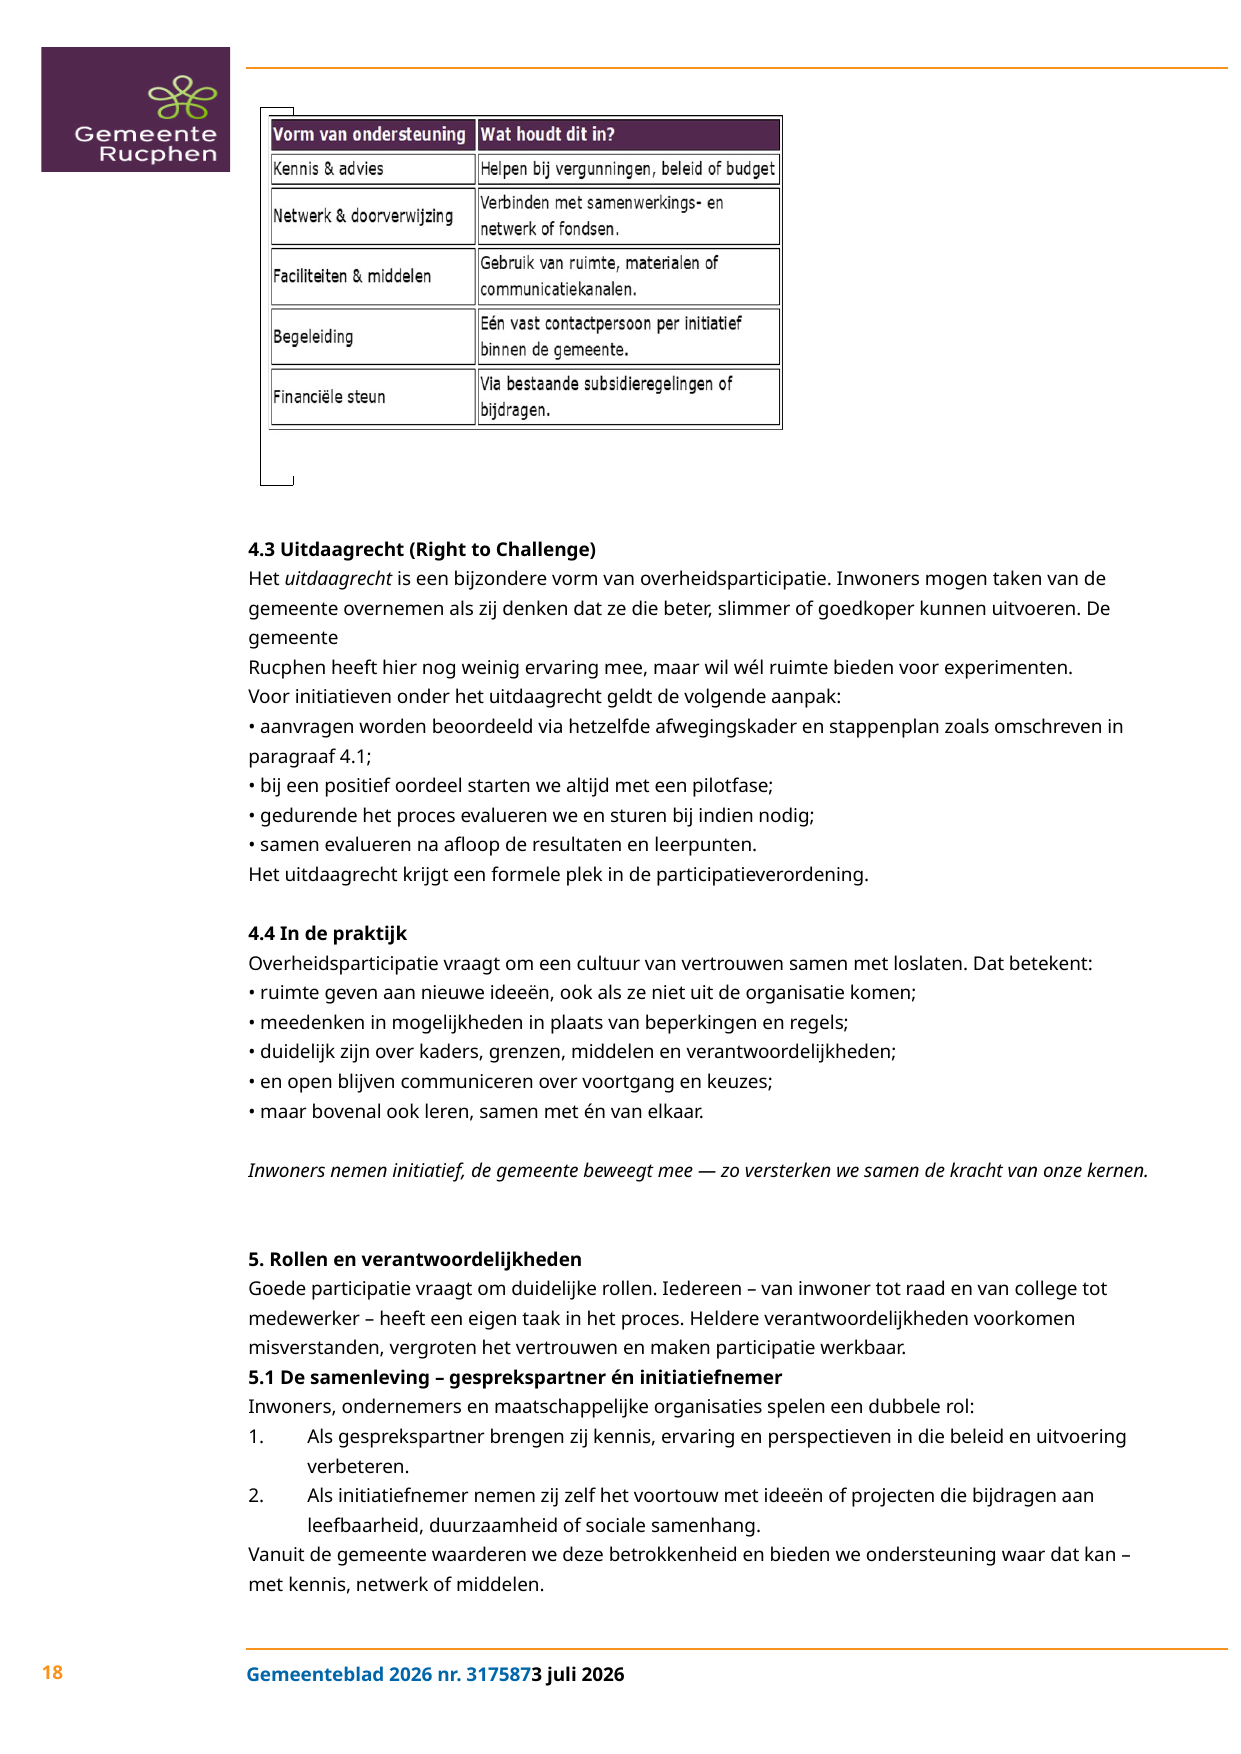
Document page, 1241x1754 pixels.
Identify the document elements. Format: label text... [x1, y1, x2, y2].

text 4.3 Uitdaagrecht (Right to Challenge) [248, 536, 1152, 561]
text • aanvragen worden beoordeeld via hetzelfde afwegingskader en stappenplan zoals omschreven in paragraaf 4.1; [248, 713, 1152, 768]
text Rucphen heeft hier nog weinig ervaring mee, maar wil wél ruimte bieden voor experimenten. [248, 654, 1152, 680]
text • maar bovenal ook leren, samen met én van elkaar. [248, 1098, 1152, 1123]
list Als gesprekspartner brengen zij kennis, ervaring en perspectieven in die beleid en uitvoering verbeteren. [248, 1423, 1152, 1478]
text Voor initiatieven onder het uitdaagrecht geldt de volgende aanpak: [248, 684, 1152, 709]
text Het uitdaagrecht is een bijzondere vorm van overheidsparticipatie. Inwoners mogen taken van de gemeente overnemen als zij denken dat ze die beter, slimmer of goedkoper kunnen uitvoeren. De gemeente [248, 565, 1152, 650]
text • samen evalueren na afloop de resultaten en leerpunten. [248, 832, 1152, 857]
text 5.1 De samenleving – gesprekspartner én initiatiefnemer [248, 1364, 1152, 1390]
text Vanuit de gemeente waarderen we deze betrokkenheid en bieden we ondersteuning waar dat kan – met kennis, netwerk of middelen. [248, 1542, 1152, 1597]
text • gedurende het proces evalueren we en sturen bij indien nodig; [248, 802, 1152, 828]
list Als initiatiefnemer nemen zij zelf het voortouw met ideeën of projecten die bijdragen aan leefbaarheid, duurzaamheid of sociale samenhang. [248, 1482, 1152, 1538]
text Goede participatie vraagt om duidelijke rollen. Iedereen – van inwoner tot raad en van college tot medewerker – heeft een eigen taak in het proces. Heldere verantwoordelijkheden voorkomen misverstanden, vergroten het vertrouwen en maken participatie werkbaar. [248, 1275, 1152, 1360]
text Inwoners nemen initiatief, de gemeente beweegt mee — zo versterken we samen de kracht van onze kernen. [248, 1157, 1152, 1183]
picture [41, 47, 231, 172]
text • en open blijven communiceren over voortgang en keuzes; [248, 1068, 1152, 1094]
text • bij een positief oordeel starten we altijd met een pilotfase; [248, 772, 1152, 798]
text Inwoners, ondernemers en maatschappelijke organisaties spelen een dubbele rol: [248, 1394, 1152, 1419]
text 4.4 In de praktijk [248, 920, 1152, 946]
text Het uitdaagrecht krijgt een formele plek in de participatieverordening. [248, 861, 1152, 887]
picture [268, 115, 978, 476]
text • meedenken in mogelijkheden in plaats van beperkingen en regels; [248, 1009, 1152, 1035]
text • duidelijk zijn over kaders, grenzen, middelen en verantwoordelijkheden; [248, 1039, 1152, 1064]
text Overheidsparticipatie vraagt om een cultuur van vertrouwen samen met loslaten. Dat betekent: [248, 950, 1152, 976]
text • ruimte geven aan nieuwe ideeën, ook als ze niet uit de organisatie komen; [248, 979, 1152, 1005]
text 5. Rollen en verantwoordelijkheden [248, 1246, 1152, 1271]
